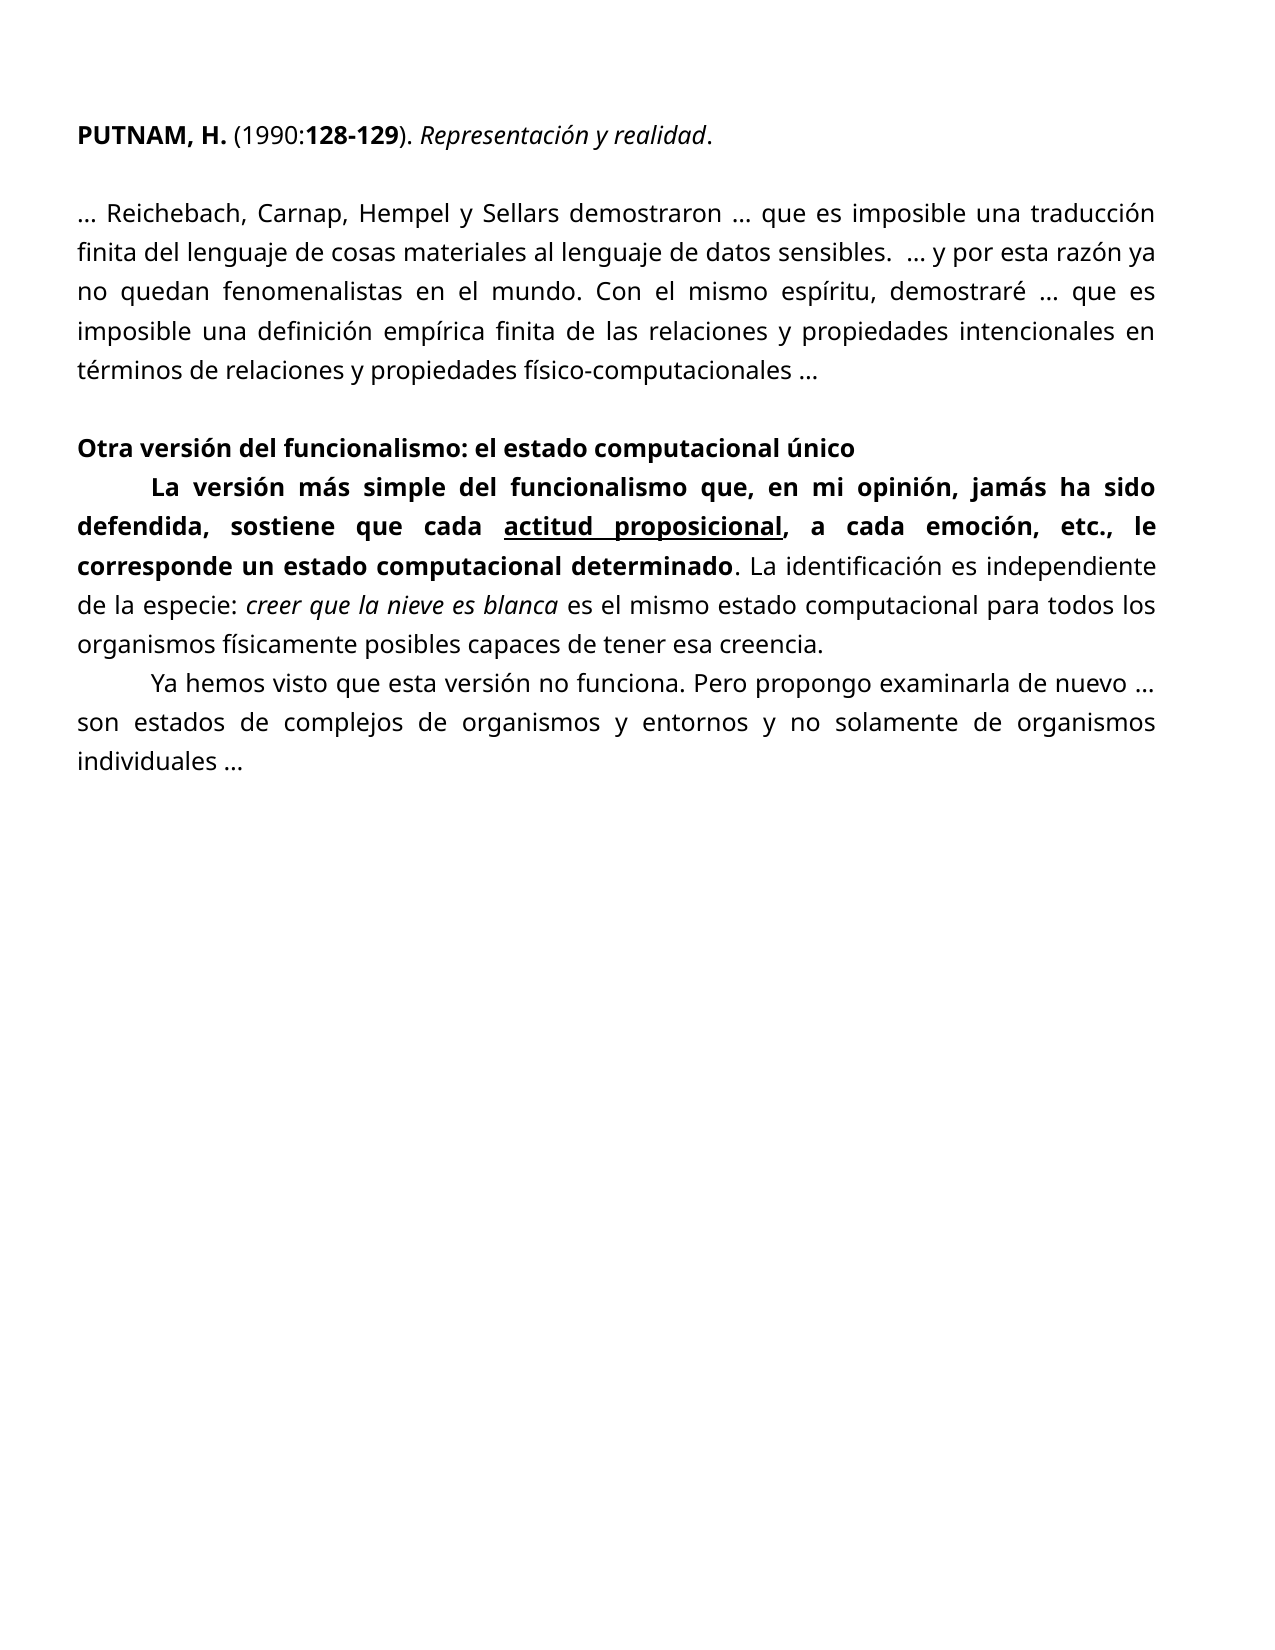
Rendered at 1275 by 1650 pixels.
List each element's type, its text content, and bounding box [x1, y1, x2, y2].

text Otra versión del funcionalismo: el estado computacional único [77, 431, 1157, 465]
text … Reichebach, Carnap, Hempel y Sellars demostraron … que es imposible una traducción finita del lenguaje de cosas materiales al lenguaje de datos sensibles. … y por esta razón ya no quedan fenomenalistas en el mundo. Con el mismo espíritu, demostraré … que es imposible una definición empírica finita de las relaciones y propiedades intencionales en términos de relaciones y propiedades físico-computacionales … [77, 196, 1157, 386]
text PUTNAM, H. (1990:128-129). Representación y realidad. [77, 117, 1157, 151]
text La versión más simple del funcionalismo que, en mi opinión, jamás ha sido defendida, sostiene que cada actitud proposicional, a cada emoción, etc., le corresponde un estado computacional determinado. La identificación es independiente de la especie: creer que la nieve es blanca es el mismo estado computacional para todos los organismos físicamente posibles capaces de tener esa creencia. [77, 470, 1157, 661]
text Ya hemos visto que esta versión no funciona. Pero propongo examinarla de nuevo … son estados de complejos de organismos y entornos y no solamente de organismos individuales … [77, 666, 1157, 778]
